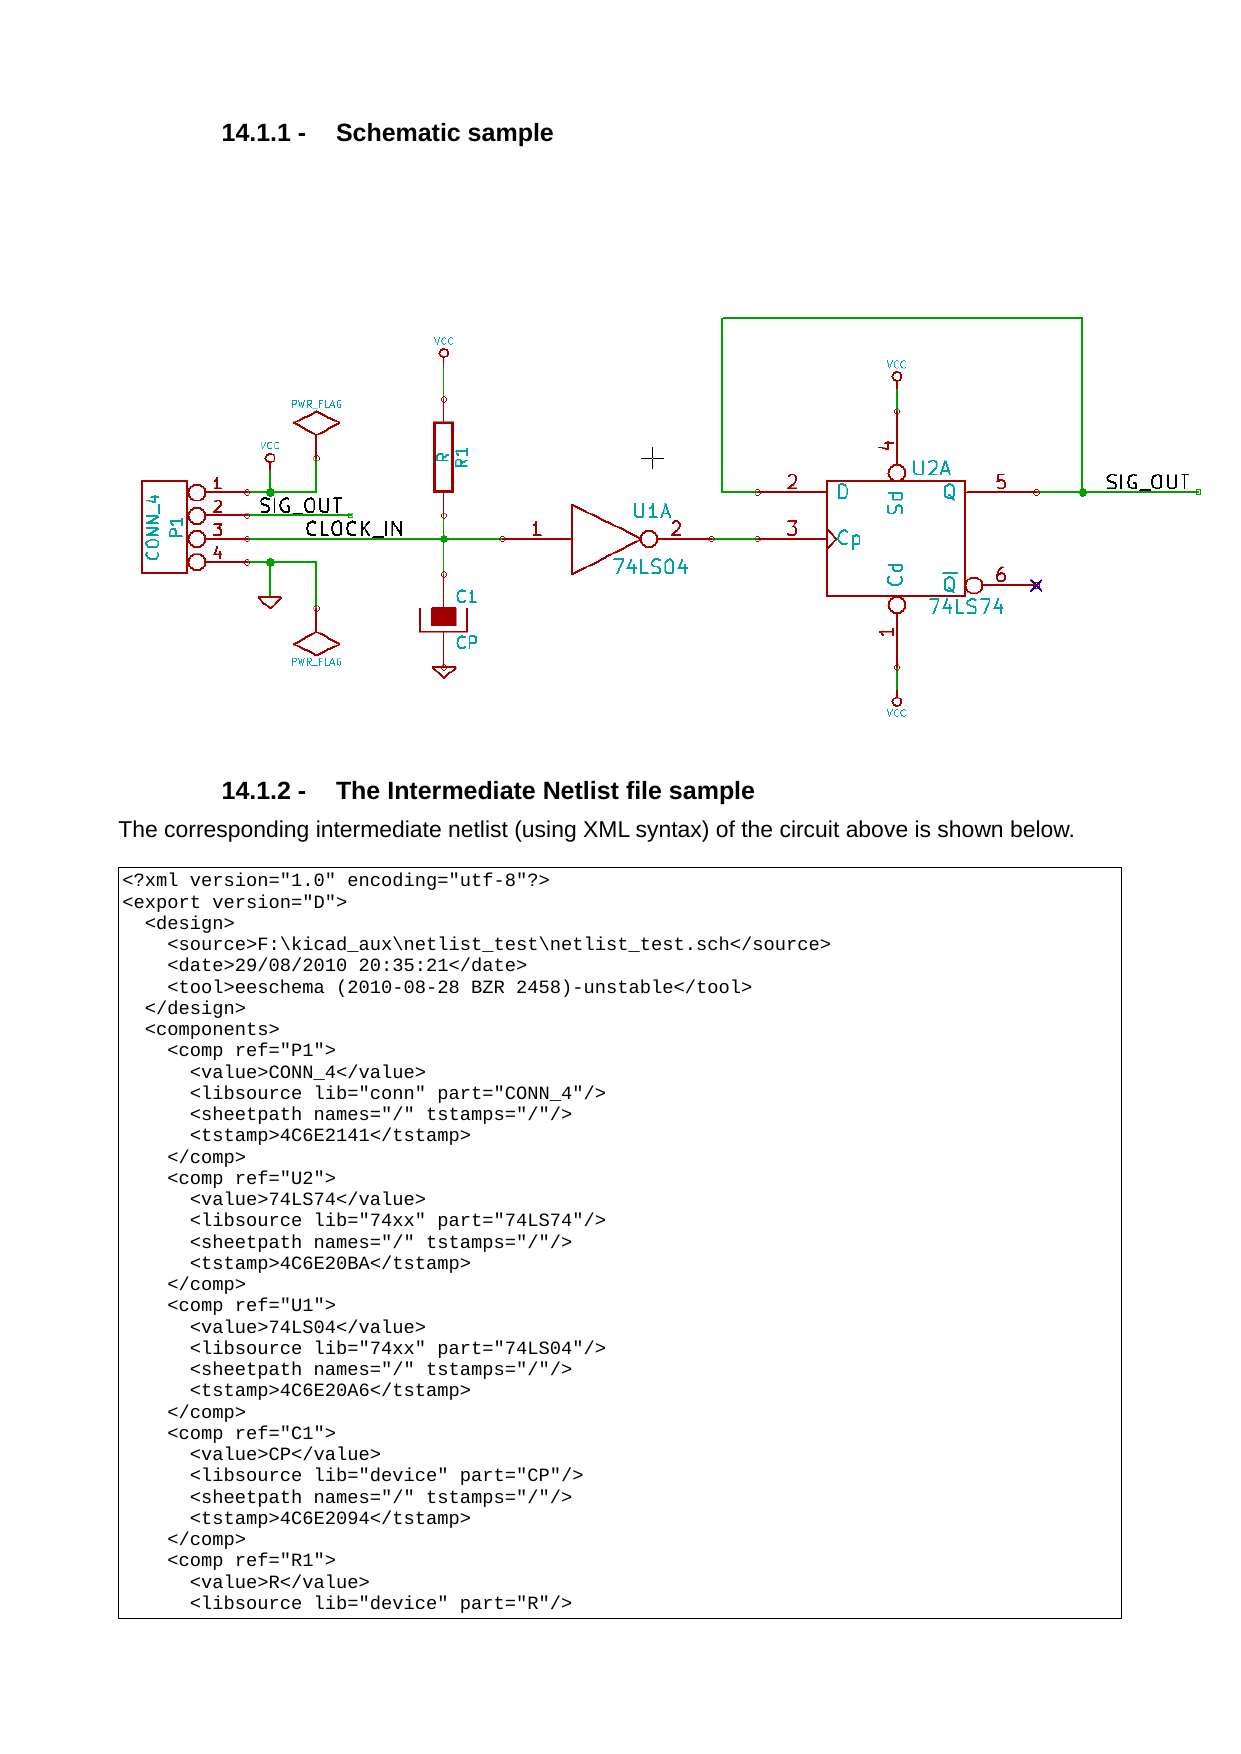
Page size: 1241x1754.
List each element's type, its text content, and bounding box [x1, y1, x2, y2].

picture [118, 158, 1211, 764]
text <tstamp>4C6E2094</tstamp> [119, 1505, 1121, 1526]
text The corresponding intermediate netlist (using XML syntax) of the circuit above is shown below. [118, 816, 1122, 842]
text </comp> [119, 1526, 1121, 1547]
text <libsource lib="conn" part="CONN_4"/> [119, 1080, 1121, 1101]
text <comp ref="U2"> [119, 1165, 1121, 1186]
text <value>CONN_4</value> [119, 1058, 1121, 1080]
text <export version="D"> [119, 888, 1121, 910]
subtitle Schematic sample [221, 118, 1122, 147]
text <libsource lib="74xx" part="74LS04"/> [119, 1335, 1121, 1356]
text <design> [119, 910, 1121, 931]
text <sheetpath names="/" tstamps="/"/> [119, 1101, 1121, 1122]
text </design> [119, 995, 1121, 1016]
text <?xml version="1.0" encoding="utf-8"?> [119, 868, 1121, 888]
text <sheetpath names="/" tstamps="/"/> [119, 1228, 1121, 1250]
text <source>F:\kicad_aux\netlist_test\netlist_test.sch</source> [119, 931, 1121, 952]
text <libsource lib="device" part="CP"/> [119, 1462, 1121, 1483]
text <tool>eeschema (2010-08-28 BZR 2458)-unstable</tool> [119, 973, 1121, 995]
text <value>74LS74</value> [119, 1186, 1121, 1207]
text </comp> [119, 1271, 1121, 1292]
text </comp> [119, 1143, 1121, 1165]
text <value>74LS04</value> [119, 1313, 1121, 1335]
text <components> [119, 1016, 1121, 1037]
text <libsource lib="device" part="R"/> [119, 1590, 1121, 1618]
text <tstamp>4C6E2141</tstamp> [119, 1122, 1121, 1143]
text <comp ref="R1"> [119, 1547, 1121, 1568]
text <value>CP</value> [119, 1441, 1121, 1462]
subtitle The Intermediate Netlist file sample [221, 776, 1122, 804]
text </comp> [119, 1398, 1121, 1420]
text <value>R</value> [119, 1568, 1121, 1590]
text <comp ref="C1"> [119, 1420, 1121, 1441]
text <sheetpath names="/" tstamps="/"/> [119, 1483, 1121, 1505]
text <sheetpath names="/" tstamps="/"/> [119, 1356, 1121, 1377]
text <tstamp>4C6E20A6</tstamp> [119, 1377, 1121, 1398]
text <date>29/08/2010 20:35:21</date> [119, 952, 1121, 973]
text <libsource lib="74xx" part="74LS74"/> [119, 1207, 1121, 1228]
text <tstamp>4C6E20BA</tstamp> [119, 1250, 1121, 1271]
text <comp ref="P1"> [119, 1037, 1121, 1058]
text <comp ref="U1"> [119, 1292, 1121, 1313]
